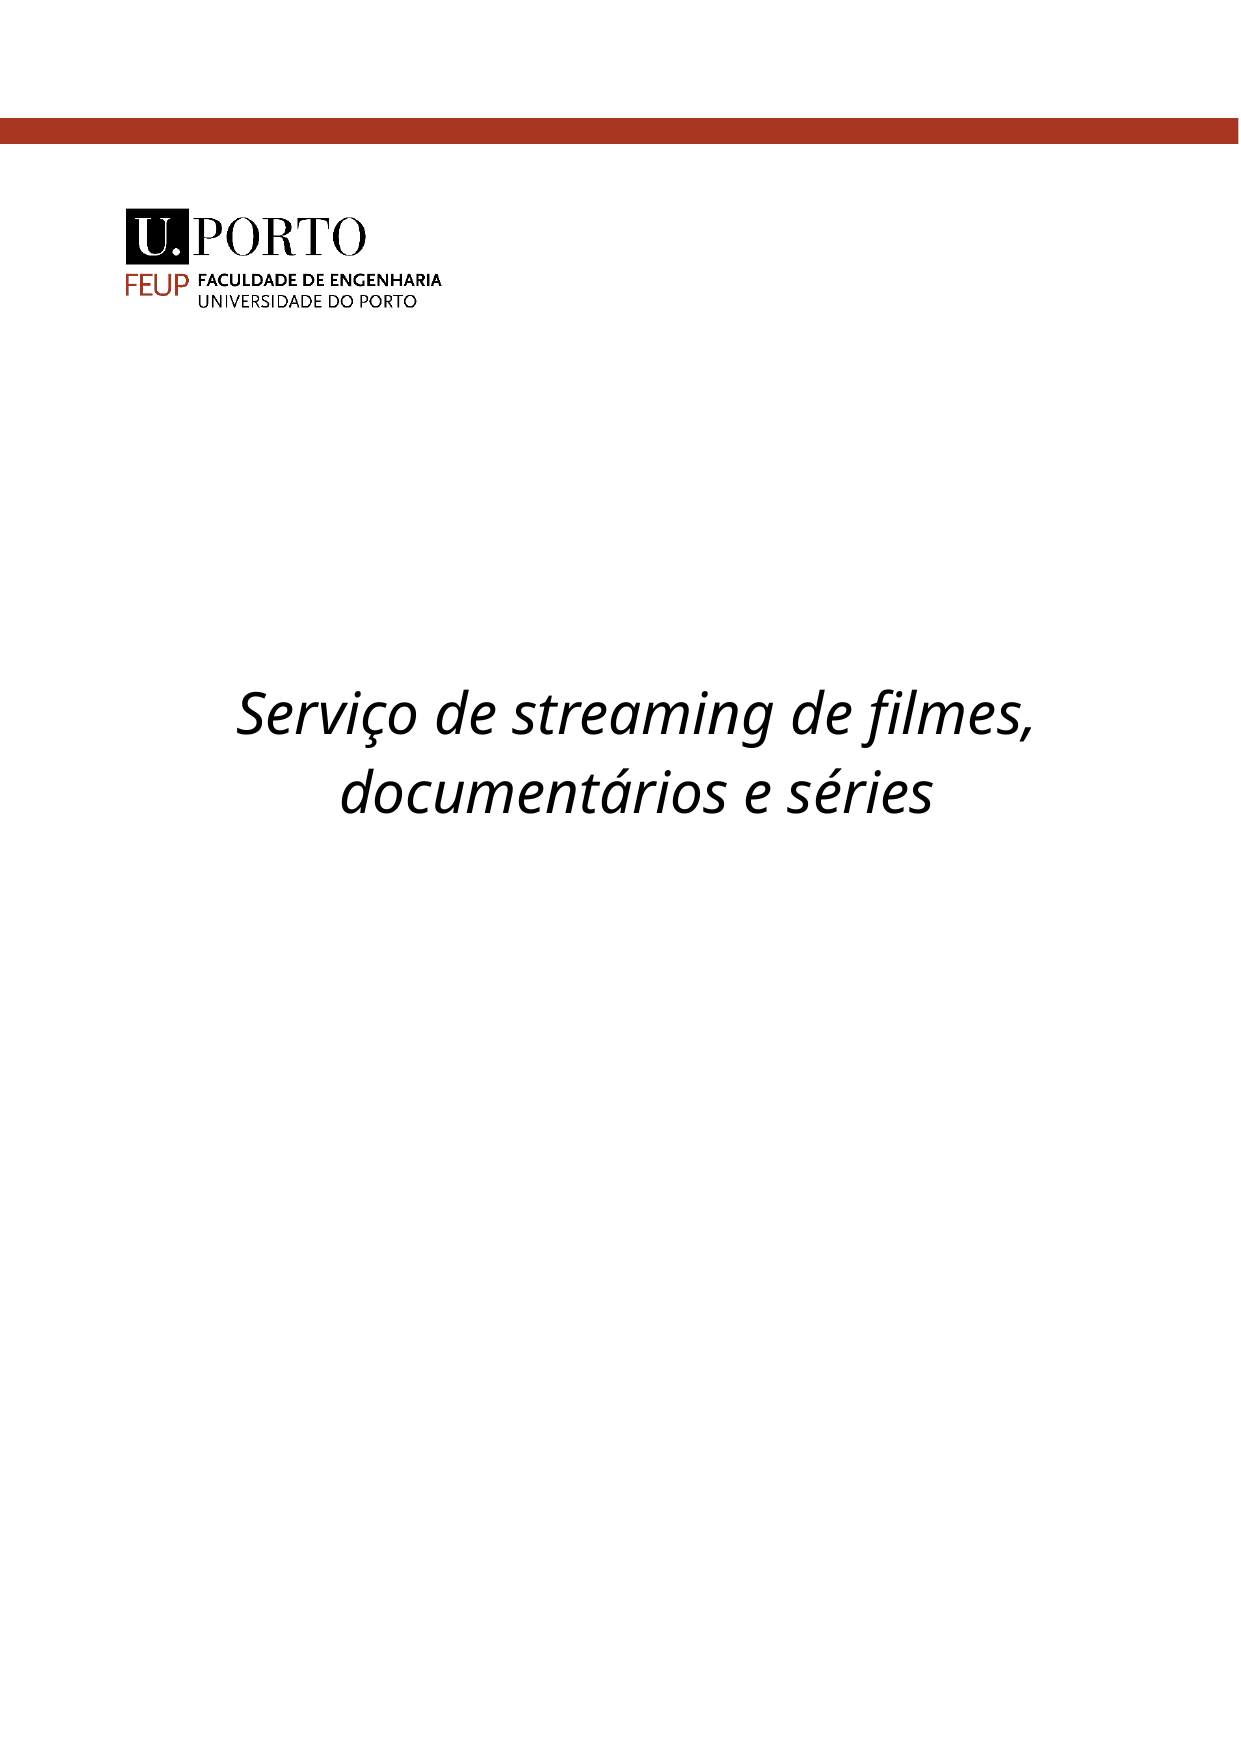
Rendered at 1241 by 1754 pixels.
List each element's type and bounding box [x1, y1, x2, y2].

picture [118, 200, 449, 316]
